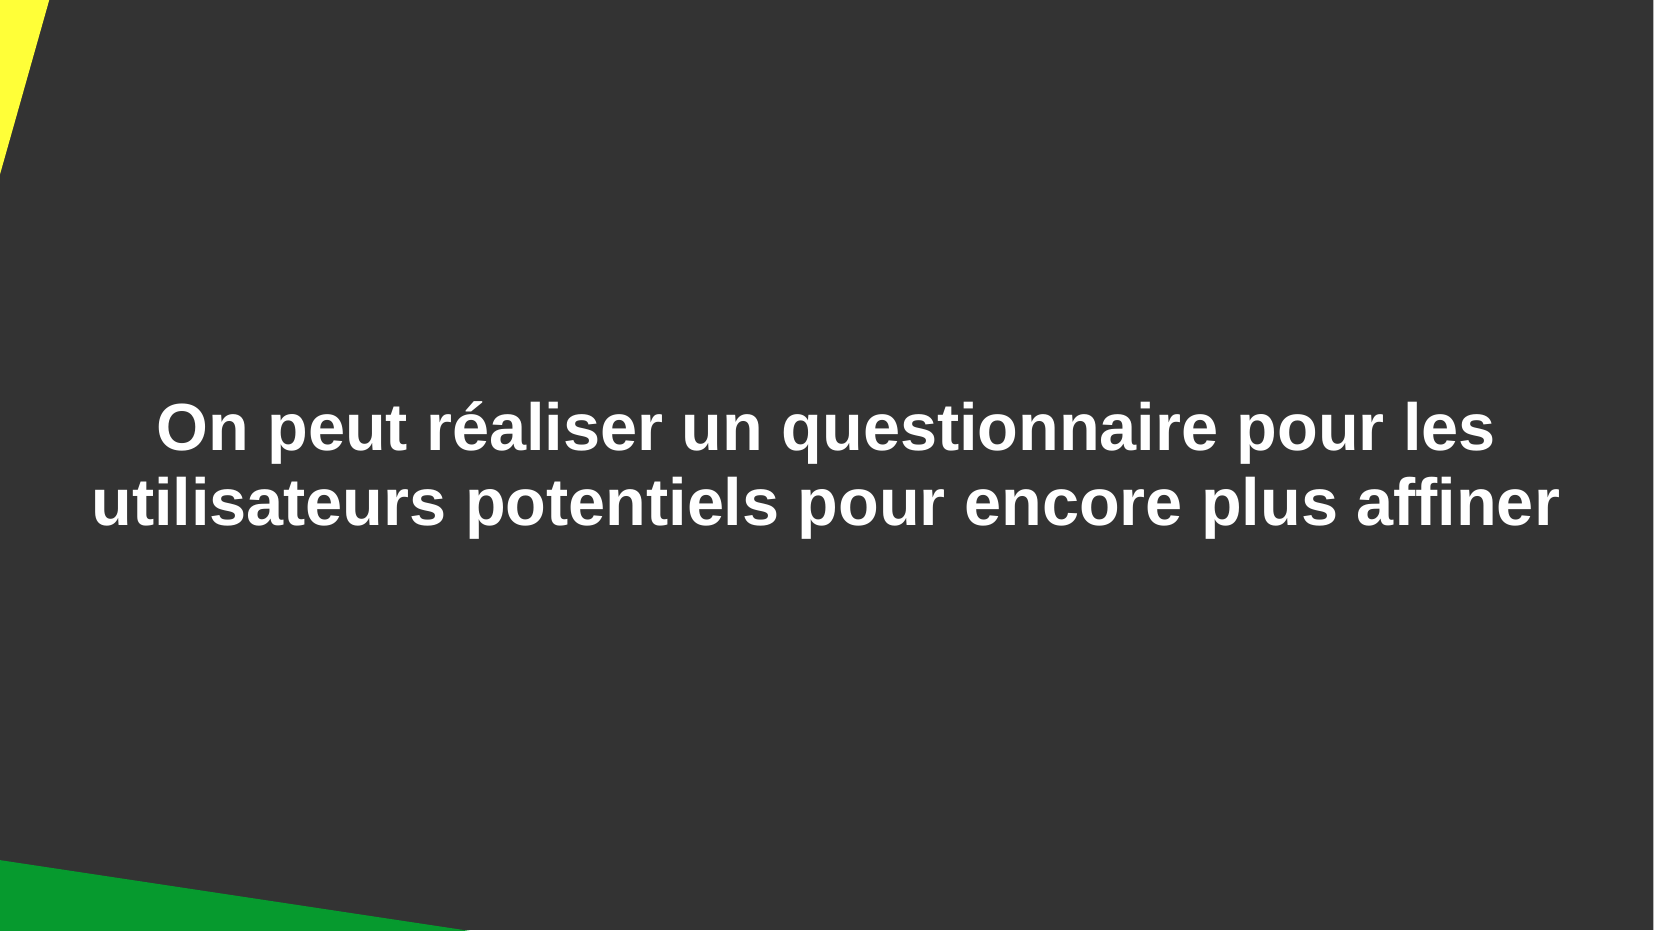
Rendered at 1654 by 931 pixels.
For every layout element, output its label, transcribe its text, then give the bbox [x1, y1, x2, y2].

title On peut réaliser un questionnaire pour les utilisateurs potentiels pour encore plus affiner [31, 367, 1622, 563]
text_box [0, 0, 50, 175]
text_box [0, 860, 471, 931]
